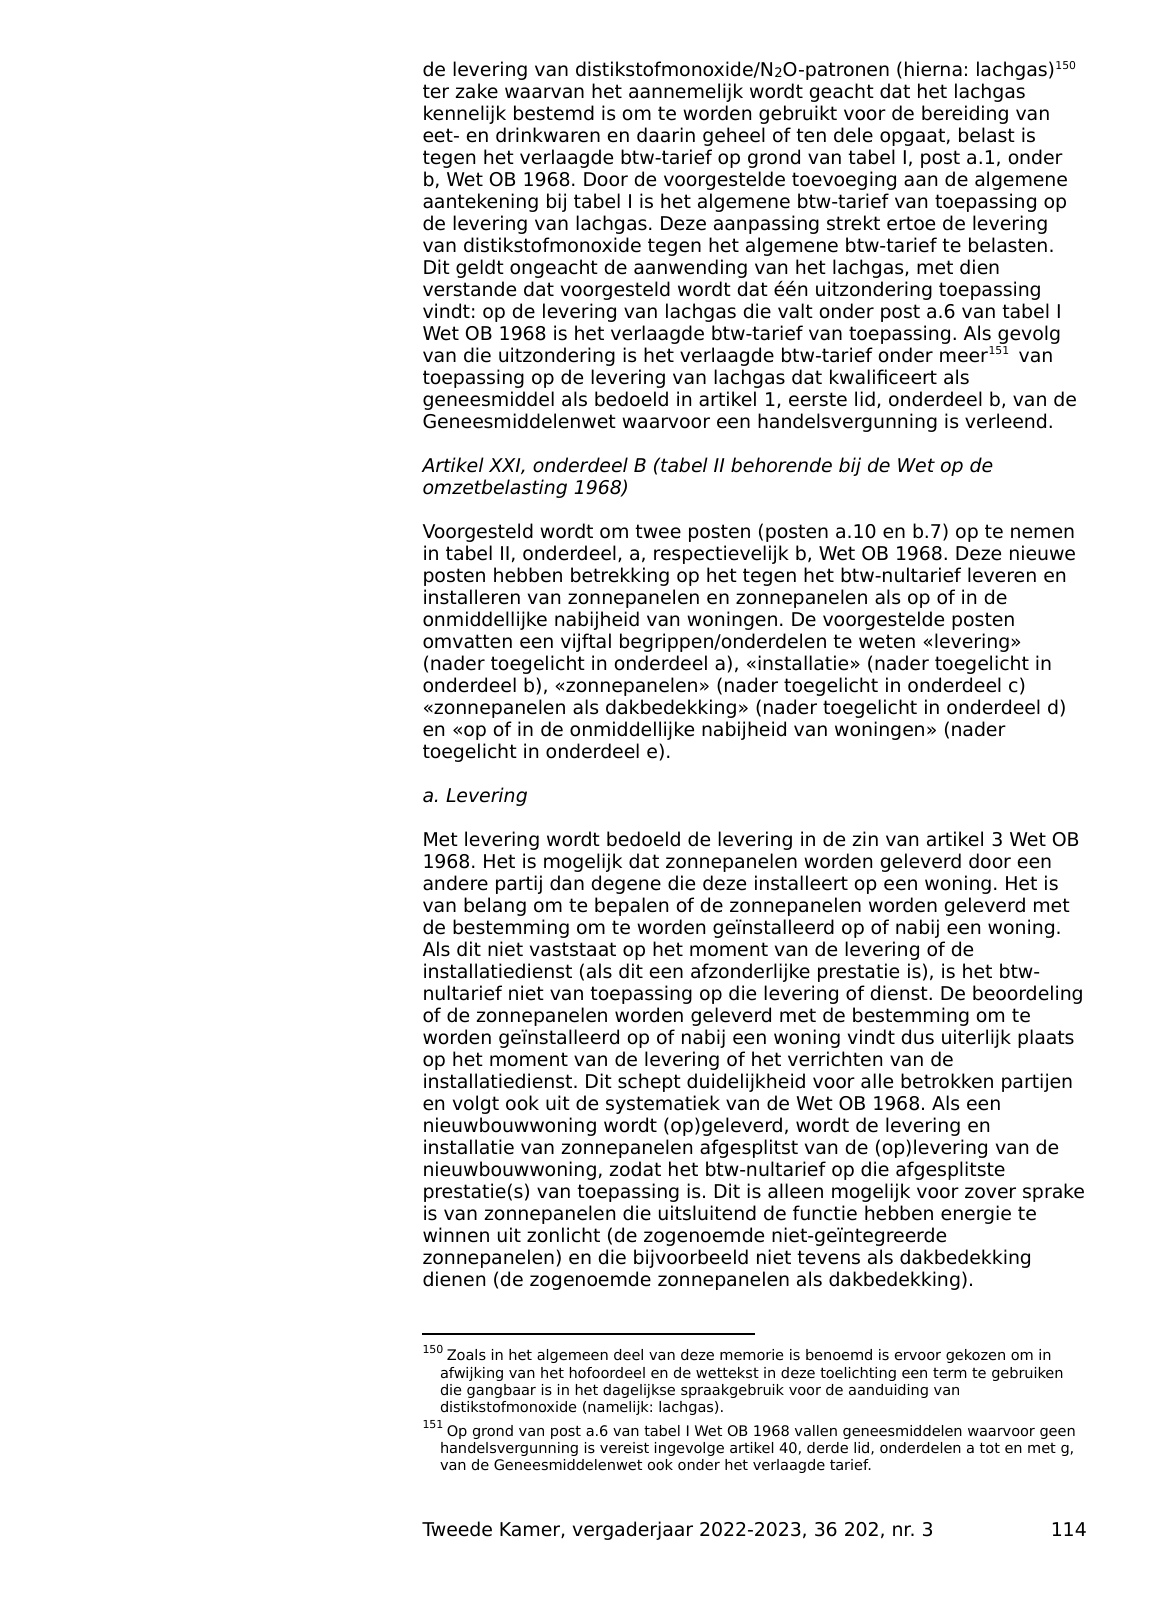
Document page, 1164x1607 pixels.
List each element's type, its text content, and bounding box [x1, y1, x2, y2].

text Met levering wordt bedoeld de levering in de zin van artikel 3 Wet OB 1968. Het is mogelijk dat zonnepanelen worden geleverd door een andere partij dan degene die deze installeert op een woning. Het is van belang om te bepalen of de zonnepanelen worden geleverd met de bestemming om te worden geïnstalleerd op of nabij een woning. Als dit niet vaststaat op het moment van de levering of de installatiedienst (als dit een afzonderlijke prestatie is), is het btw-nultarief niet van toepassing op die levering of dienst. De beoordeling of de zonnepanelen worden geleverd met de bestemming om te worden geïnstalleerd op of nabij een woning vindt dus uiterlijk plaats op het moment van de levering of het verrichten van de installatiedienst. Dit schept duidelijkheid voor alle betrokken partijen en volgt ook uit de systematiek van de Wet OB 1968. Als een nieuwbouwwoning wordt (op)geleverd, wordt de levering en installatie van zonnepanelen afgesplitst van de (op)levering van de nieuwbouwwoning, zodat het btw-nultarief op die afgesplitste prestatie(s) van toepassing is. Dit is alleen mogelijk voor zover sprake is van zonnepanelen die uitsluitend de functie hebben energie te winnen uit zonlicht (de zogenoemde niet-geïntegreerde zonnepanelen) en die bijvoorbeeld niet tevens als dakbedekking dienen (de zogenoemde zonnepanelen als dakbedekking). [422, 829, 1087, 1291]
text Zoals in het algemeen deel van deze memorie is benoemd is ervoor gekozen om in afwijking van het hofoordeel en de wettekst in deze toelichting een term te gebruiken die gangbaar is in het dagelijkse spraakgebruik voor de aanduiding van distikstofmonoxide (namelijk: lachgas). [422, 1343, 1087, 1416]
text Voorgesteld wordt om twee posten (posten a.10 en b.7) op te nemen in tabel II, onderdeel, a, respectievelijk b, Wet OB 1968. Deze nieuwe posten hebben betrekking op het tegen het btw-nultarief leveren en installeren van zonnepanelen en zonnepanelen als op of in de onmiddellijke nabijheid van woningen. De voorgestelde posten omvatten een vijftal begrippen/onderdelen te weten «levering» (nader toegelicht in onderdeel a), «installatie» (nader toegelicht in onderdeel b), «zonnepanelen» (nader toegelicht in onderdeel c) «zonnepanelen als dakbedekking» (nader toegelicht in onderdeel d) en «op of in de onmiddellijke nabijheid van woningen» (nader toegelicht in onderdeel e). [422, 521, 1087, 763]
text Op grond van post a.6 van tabel I Wet OB 1968 vallen geneesmiddelen waarvoor geen handelsvergunning is vereist ingevolge artikel 40, derde lid, onderdelen a tot en met g, van de Geneesmiddelenwet ook onder het verlaagde tarief. [422, 1418, 1087, 1474]
subtitle Artikel XXI, onderdeel B (tabel II behorende bij de Wet op de omzetbelasting 1968) [422, 455, 1087, 499]
text de levering van distikstofmonoxide/N2O-patronen (hierna: lachgas) ter zake waarvan het aannemelijk wordt geacht dat het lachgas kennelijk bestemd is om te worden gebruikt voor de bereiding van eet- en drinkwaren en daarin geheel of ten dele opgaat, belast is tegen het verlaagde btw-tarief op grond van tabel I, post a.1, onder b, Wet OB 1968. Door de voorgestelde toevoeging aan de algemene aantekening bij tabel I is het algemene btw-tarief van toepassing op de levering van lachgas. Deze aanpassing strekt ertoe de levering van distikstofmonoxide tegen het algemene btw-tarief te belasten. Dit geldt ongeacht de aanwending van het lachgas, met dien verstande dat voorgesteld wordt dat één uitzondering toepassing vindt: op de levering van lachgas die valt onder post a.6 van tabel I Wet OB 1968 is het verlaagde btw-tarief van toepassing. Als gevolg van die uitzondering is het verlaagde btw-tarief onder meer van toepassing op de levering van lachgas dat kwalificeert als geneesmiddel als bedoeld in artikel 1, eerste lid, onderdeel b, van de Geneesmiddelenwet waarvoor een handelsvergunning is verleend. [422, 59, 1087, 433]
subtitle a. Levering [422, 785, 1087, 807]
